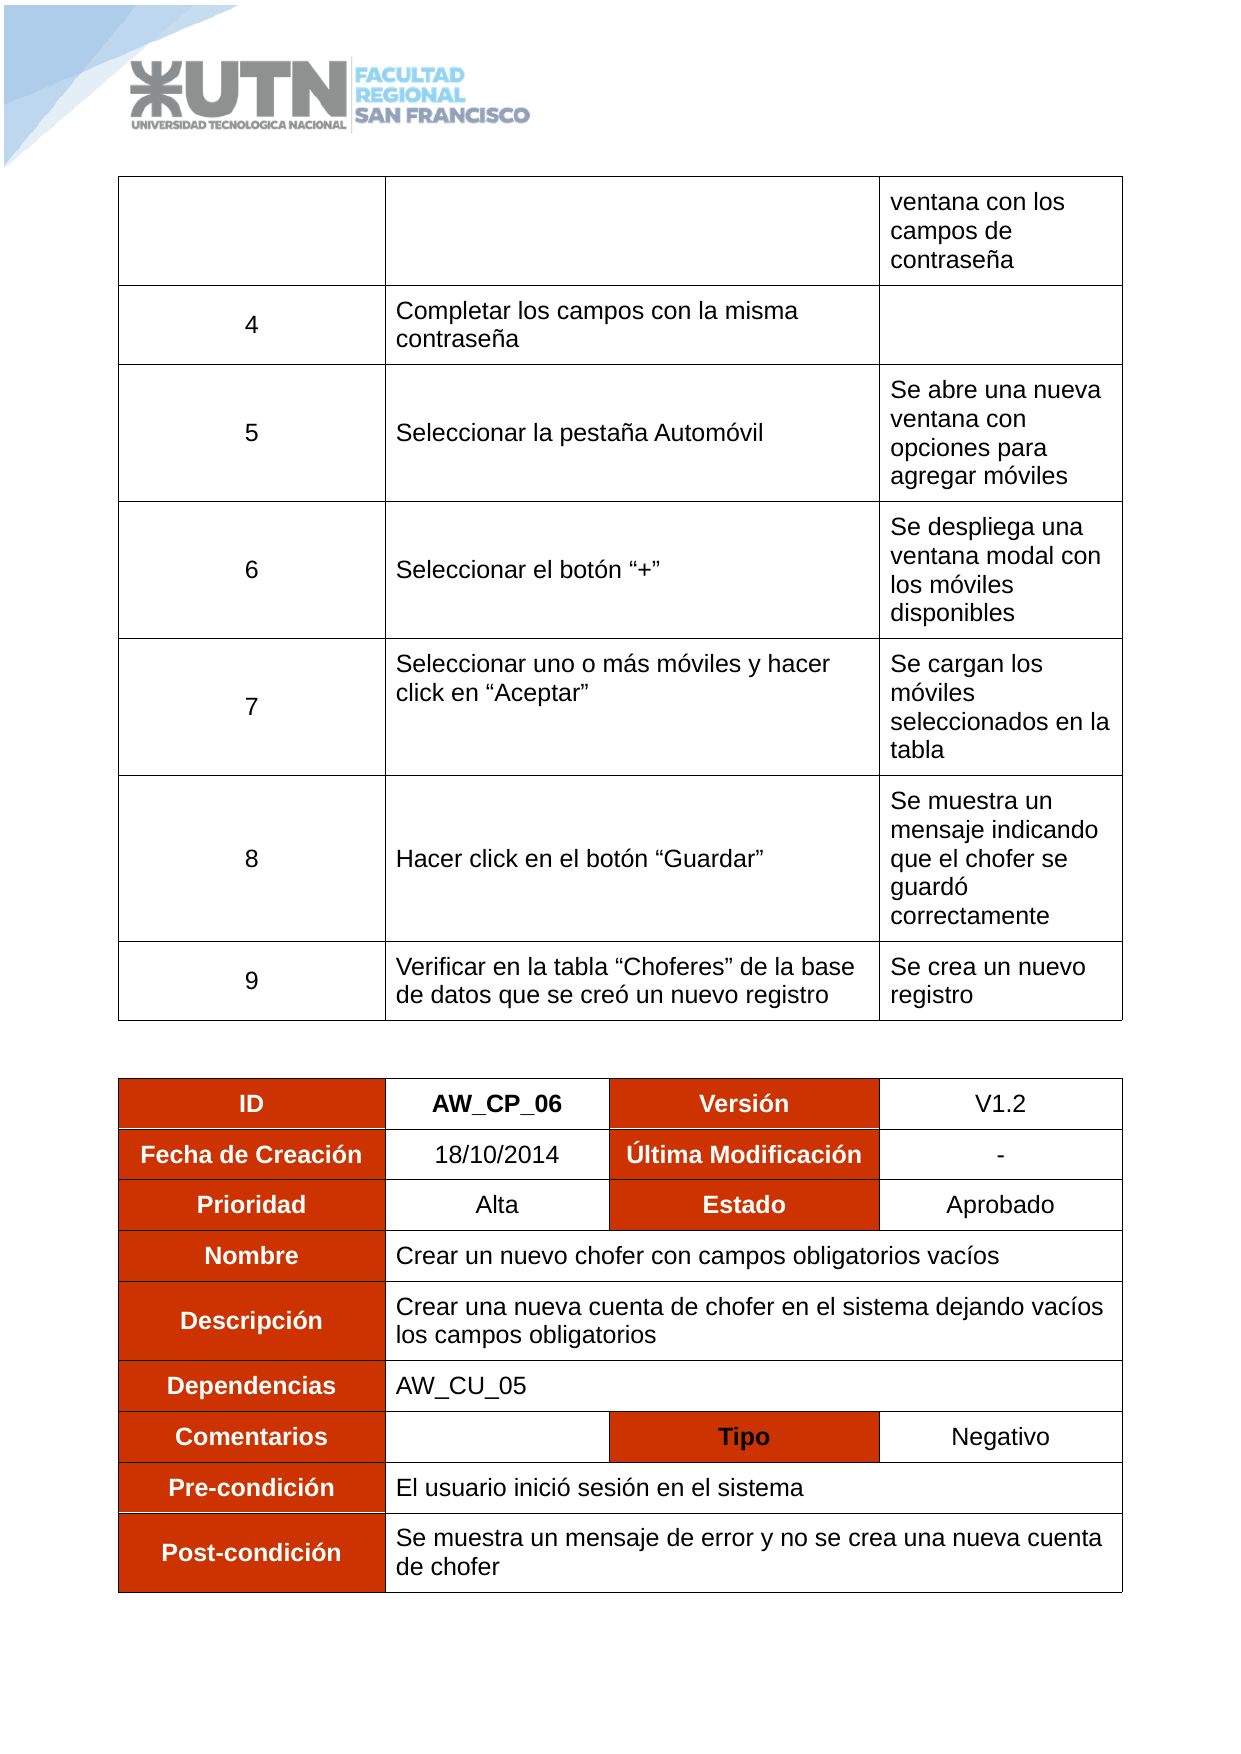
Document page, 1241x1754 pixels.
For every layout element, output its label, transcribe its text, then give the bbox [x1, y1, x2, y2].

table_cell [119, 177, 385, 284]
table_cell Seleccionar el botón “+” [386, 502, 879, 638]
table_cell ventana con los campos de contraseña [880, 177, 1122, 284]
table_cell Post-condición [119, 1514, 385, 1592]
table_cell Se cargan los móviles seleccionados en la tabla [880, 639, 1122, 775]
table_cell Tipo [610, 1412, 879, 1462]
table_cell AW_CU_05 [386, 1361, 1122, 1411]
table_cell Hacer click en el botón “Guardar” [386, 776, 879, 941]
table_cell [386, 177, 879, 284]
table_cell 7 [119, 639, 385, 775]
table_cell Se muestra un mensaje indicando que el chofer se guardó correctamente [880, 776, 1122, 941]
table_cell Alta [386, 1180, 609, 1230]
table_cell Prioridad [119, 1180, 385, 1230]
table_cell Completar los campos con la misma contraseña [386, 286, 879, 364]
table_cell Fecha de Creación [119, 1130, 385, 1179]
table_cell Estado [610, 1180, 879, 1230]
table_cell 18/10/2014 [386, 1130, 609, 1179]
table_cell Negativo [880, 1412, 1122, 1462]
table_cell Aprobado [880, 1180, 1122, 1230]
table_cell - [880, 1130, 1122, 1179]
table_cell [386, 1412, 609, 1462]
picture [3, 5, 532, 169]
table_cell Crear un nuevo chofer con campos obligatorios vacíos [386, 1231, 1122, 1281]
table_cell 8 [119, 776, 385, 941]
table_header Versión [610, 1079, 879, 1128]
table_cell Descripción [119, 1282, 385, 1360]
table_cell Se muestra un mensaje de error y no se crea una nueva cuenta de chofer [386, 1514, 1122, 1592]
table_cell El usuario inició sesión en el sistema [386, 1463, 1122, 1512]
table_cell Comentarios [119, 1412, 385, 1462]
table_cell Se despliega una ventana modal con los móviles disponibles [880, 502, 1122, 638]
table_header AW_CP_06 [386, 1079, 609, 1128]
table_cell 5 [119, 365, 385, 501]
table_cell Se crea un nuevo registro [880, 942, 1122, 1020]
table_cell Dependencias [119, 1361, 385, 1411]
table_cell Nombre [119, 1231, 385, 1281]
table_cell Se abre una nueva ventana con opciones para agregar móviles [880, 365, 1122, 501]
table_cell Pre-condición [119, 1463, 385, 1512]
table_cell [880, 286, 1122, 364]
table_cell Seleccionar la pestaña Automóvil [386, 365, 879, 501]
table_cell Seleccionar uno o más móviles y hacer click en “Aceptar” [386, 639, 879, 775]
table_cell Última Modificación [610, 1130, 879, 1179]
table_header ID [119, 1079, 385, 1128]
table_cell 9 [119, 942, 385, 1020]
table_header V1.2 [880, 1079, 1122, 1128]
table_cell 6 [119, 502, 385, 638]
table_cell Crear una nueva cuenta de chofer en el sistema dejando vacíos los campos obligatorios [386, 1282, 1122, 1360]
table_cell Verificar en la tabla “Choferes” de la base de datos que se creó un nuevo registro [386, 942, 879, 1020]
table_cell 4 [119, 286, 385, 364]
